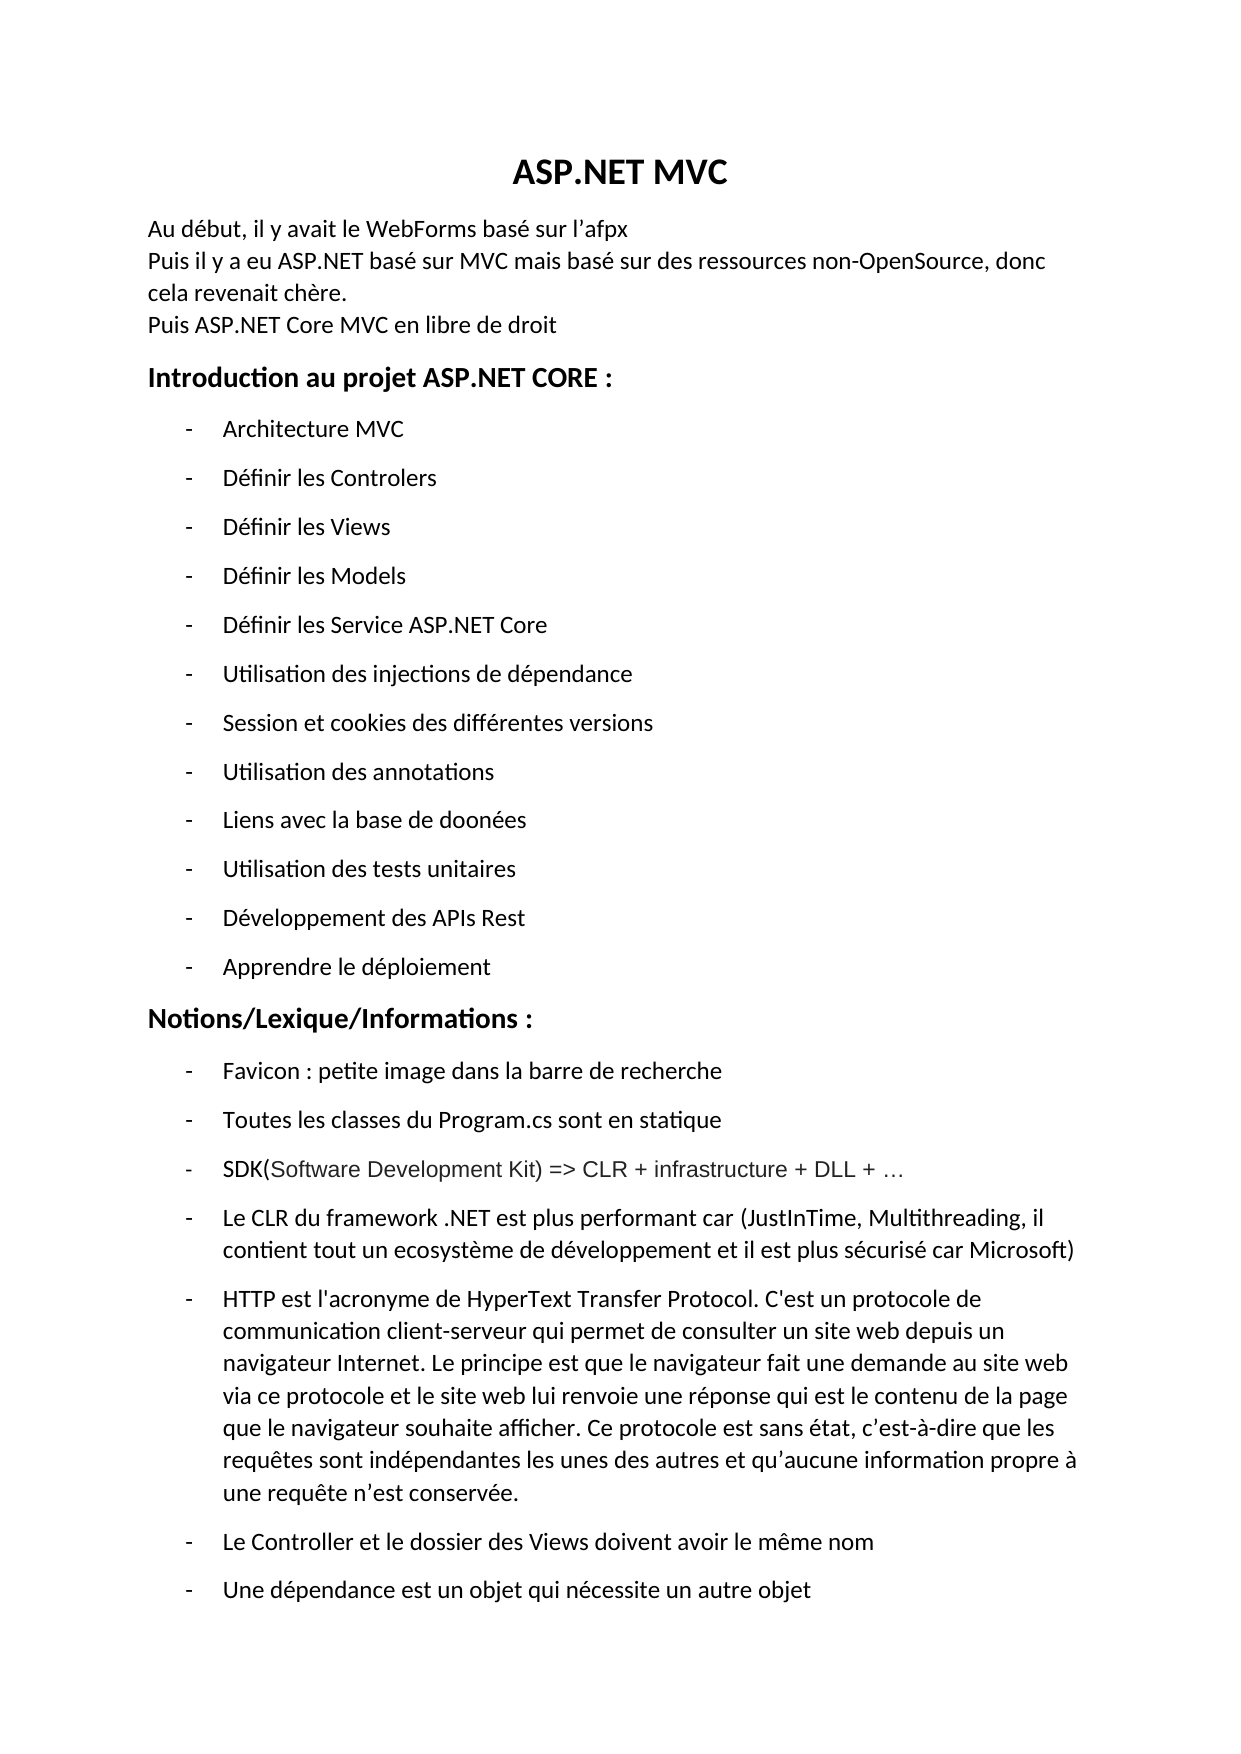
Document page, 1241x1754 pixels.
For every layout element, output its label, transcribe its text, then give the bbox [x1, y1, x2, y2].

list Favicon : petite image dans la barre de recherche [185, 1055, 1093, 1085]
text Au début, il y avait le WebForms basé sur l’afpx Puis il y a eu ASP.NET basé sur MVC mais basé sur des ressources non-OpenSource, donc cela revenait chère. Puis ASP.NET Core MVC en libre de droit [148, 213, 1093, 340]
list Une dépendance est un objet qui nécessite un autre objet [185, 1575, 1093, 1605]
list Utilisation des annotations [185, 756, 1093, 786]
list Liens avec la base de doonées [185, 805, 1093, 835]
list Le CLR du framework .NET est plus performant car (JustInTime, Multithreading, il contient tout un ecosystème de développement et il est plus sécurisé car Microsoft) [185, 1202, 1093, 1264]
list Définir les Controlers [185, 462, 1093, 492]
list Définir les Views [185, 511, 1093, 541]
list Utilisation des tests unitaires [185, 854, 1093, 884]
text ASP.NET MVC [148, 148, 1093, 193]
list Session et cookies des différentes versions [185, 707, 1093, 737]
list Définir les Models [185, 560, 1093, 590]
text Notions/Lexique/Informations : [148, 1001, 1093, 1036]
text Introduction au projet ASP.NET CORE : [148, 359, 1093, 394]
list SDK(Software Development Kit) => CLR + infrastructure + DLL + … [185, 1153, 1093, 1183]
list Architecture MVC [185, 413, 1093, 443]
list Développement des APIs Rest [185, 903, 1093, 933]
list Utilisation des injections de dépendance [185, 658, 1093, 688]
list Toutes les classes du Program.cs sont en statique [185, 1104, 1093, 1134]
list Définir les Service ASP.NET Core [185, 609, 1093, 639]
list Apprendre le déploiement [185, 952, 1093, 982]
list HTTP est l'acronyme de HyperText Transfer Protocol. C'est un protocole de communication client-serveur qui permet de consulter un site web depuis un navigateur Internet. Le principe est que le navigateur fait une demande au site web via ce protocole et le site web lui renvoie une réponse qui est le contenu de la page que le navigateur souhaite afficher. Ce protocole est sans état, c’est-à-dire que les requêtes sont indépendantes les unes des autres et qu’aucune information propre à une requête n’est conservée. [185, 1283, 1093, 1507]
list Le Controller et le dossier des Views doivent avoir le même nom [185, 1526, 1093, 1556]
